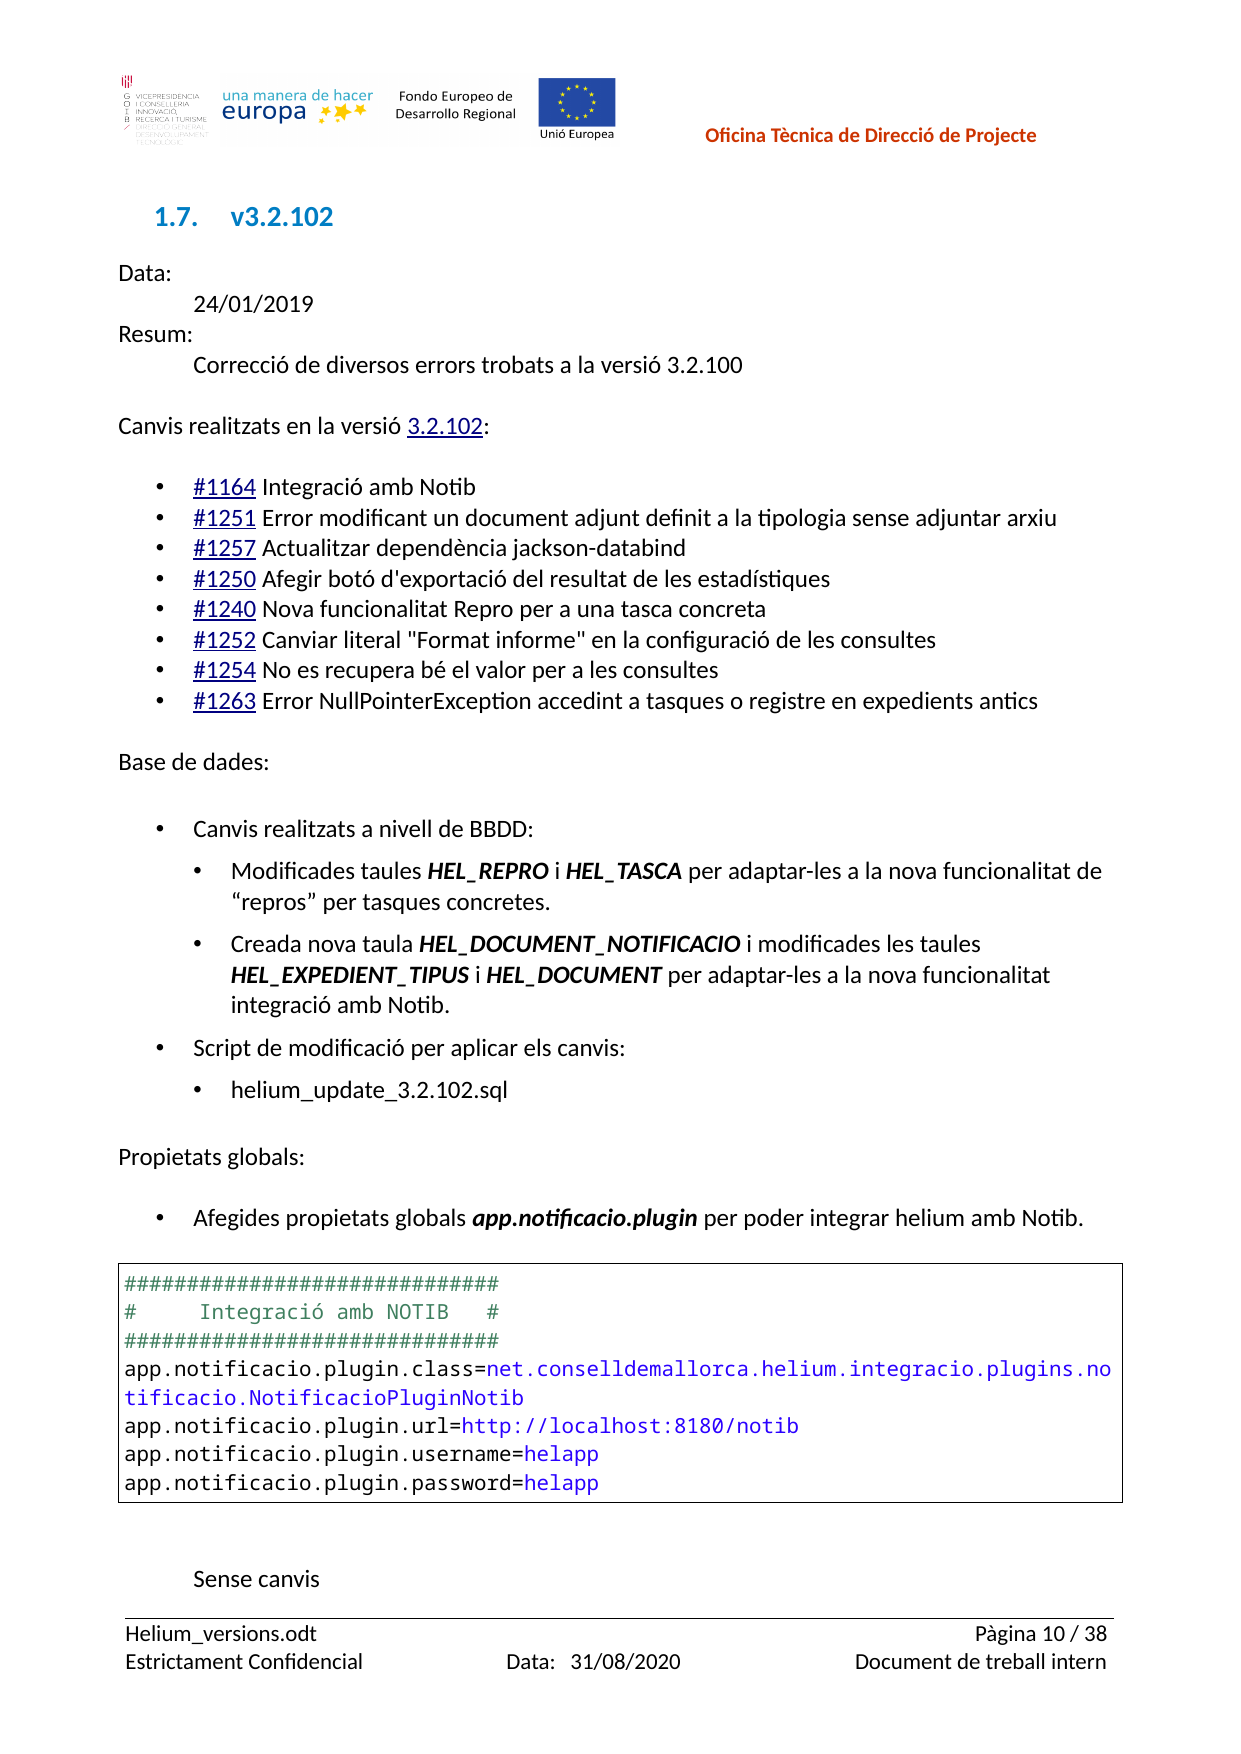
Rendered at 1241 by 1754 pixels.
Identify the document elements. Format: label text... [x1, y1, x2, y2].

subtitle v3.2.102 [153, 198, 1122, 234]
picture [118, 73, 213, 147]
text Base de dades: [118, 746, 1122, 776]
list #1254 No es recupera bé el valor per a les consultes [156, 654, 1122, 685]
list #1251 Error modificant un document adjunt definit a la tipologia sense adjuntar arxiu [156, 502, 1122, 532]
list Modificades taules HEL_REPRO i HEL_TASCA per adaptar-les a la nova funcionalitat de “repros” per tasques concretes. [193, 855, 1122, 916]
list Canvis realitzats a nivell de BBDD: [156, 813, 1122, 843]
list #1164 Integració amb Notib [156, 471, 1122, 502]
text Correcció de diversos errors trobats a la versió 3.2.100 [118, 349, 1122, 380]
text Canvis realitzats en la versió 3.2.102: [118, 410, 1122, 441]
text Data: [118, 258, 1122, 288]
text Propietats globals: [118, 1141, 1122, 1172]
text Sense canvis [118, 1563, 1122, 1594]
list #1252 Canviar literal "Format informe" en la configuració de les consultes [156, 624, 1122, 654]
text Resum: [118, 319, 1122, 349]
list Script de modificació per aplicar els canvis: [156, 1032, 1122, 1062]
list helium_update_3.2.102.sql [193, 1074, 1122, 1104]
table_header ############################## # Integració amb NOTIB # ############################## app.notificacio.plugin.class=net.conselldemallorca.helium.integracio.plugins.notificacio.NotificacioPluginNotib app.notificacio.plugin.url=http://localhost:8180/notib app.notificacio.plugin.username=helapp app.notificacio.plugin.password=helapp [119, 1264, 1122, 1502]
text 24/01/2019 [118, 288, 1122, 319]
list #1257 Actualitzar dependència jackson-databind [156, 532, 1122, 563]
picture [219, 73, 621, 147]
list #1240 Nova funcionalitat Repro per a una tasca concreta [156, 593, 1122, 624]
list Creada nova taula HEL_DOCUMENT_NOTIFICACIO i modificades les taules HEL_EXPEDIENT_TIPUS i HEL_DOCUMENT per adaptar-les a la nova funcionalitat integració amb Notib. [193, 928, 1122, 1020]
list Afegides propietats globals app.notificacio.plugin per poder integrar helium amb Notib. [156, 1202, 1122, 1233]
list #1263 Error NullPointerException accedint a tasques o registre en expedients antics [156, 685, 1122, 715]
list #1250 Afegir botó d'exportació del resultat de les estadístiques [156, 563, 1122, 593]
